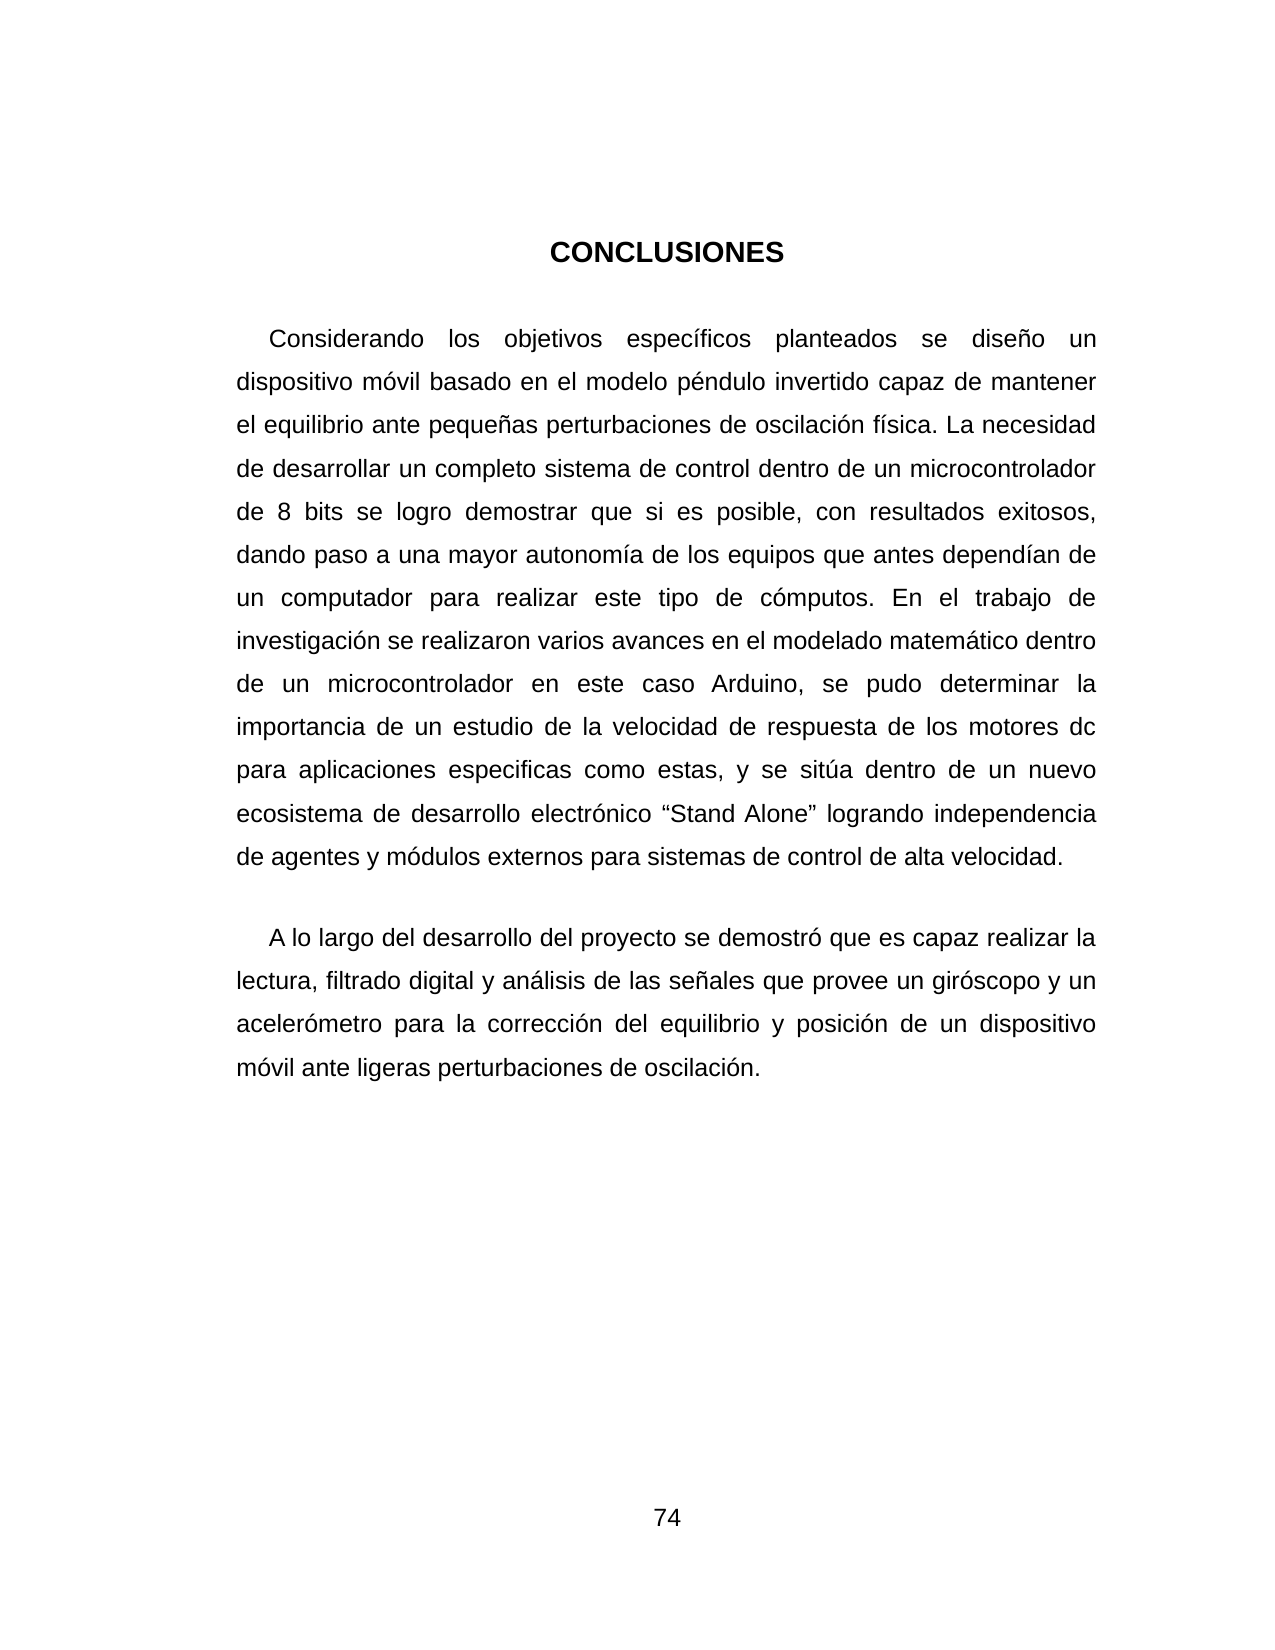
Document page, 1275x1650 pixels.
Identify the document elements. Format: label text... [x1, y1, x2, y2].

text A lo largo del desarrollo del proyecto se demostró que es capaz realizar la lectura, filtrado digital y análisis de las señales que provee un giróscopo y un acelerómetro para la corrección del equilibrio y posición de un dispositivo móvil ante ligeras perturbaciones de oscilación. [236, 923, 1098, 1081]
subtitle CONCLUSIONES [236, 235, 1098, 269]
text Considerando los objetivos específicos planteados se diseño un dispositivo móvil basado en el modelo péndulo invertido capaz de mantener el equilibrio ante pequeñas perturbaciones de oscilación física. La necesidad de desarrollar un completo sistema de control dentro de un microcontrolador de 8 bits se logro demostrar que si es posible, con resultados exitosos, dando paso a una mayor autonomía de los equipos que antes dependían de un computador para realizar este tipo de cómputos. En el trabajo de investigación se realizaron varios avances en el modelado matemático dentro de un microcontrolador en este caso Arduino, se pudo determinar la importancia de un estudio de la velocidad de respuesta de los motores dc para aplicaciones especificas como estas, y se sitúa dentro de un nuevo ecosistema de desarrollo electrónico “Stand Alone” logrando independencia de agentes y módulos externos para sistemas de control de alta velocidad. [236, 324, 1098, 870]
